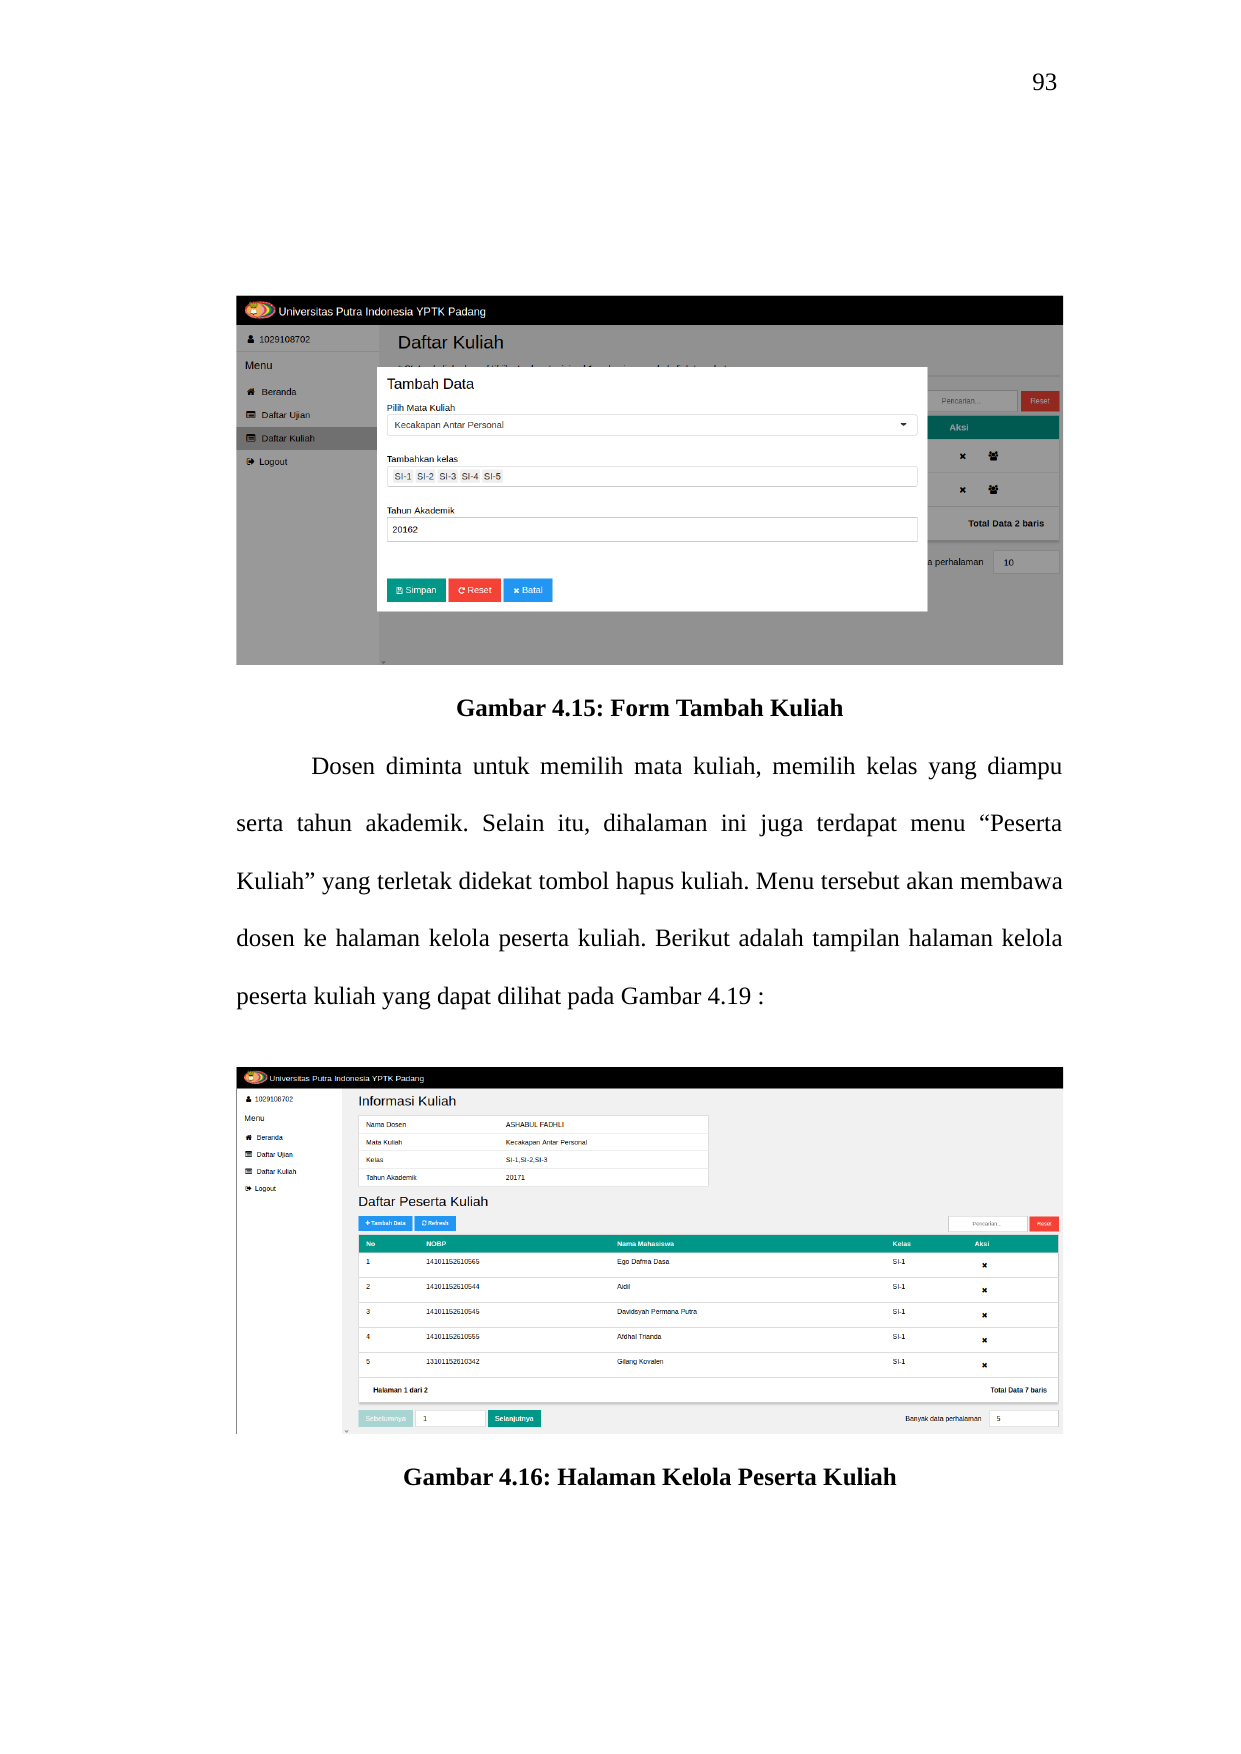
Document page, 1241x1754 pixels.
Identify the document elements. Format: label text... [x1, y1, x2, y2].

picture [236, 295, 1064, 665]
text Gambar 4.16: Halaman Kelola Peserta Kuliah [236, 1434, 1063, 1491]
text Gambar 4.15: Form Tambah Kuliah [236, 665, 1063, 722]
picture [236, 1067, 1064, 1434]
text Dosen diminta untuk memilih mata kuliah, memilih kelas yang diampu serta tahun akademik. Selain itu, dihalaman ini juga terdapat menu “Peserta Kuliah” yang terletak didekat tombol hapus kuliah. Menu tersebut akan membawa dosen ke halaman kelola peserta kuliah. Berikut adalah tampilan halaman kelola peserta kuliah yang dapat dilihat pada Gambar 4.19 : [236, 751, 1063, 1010]
